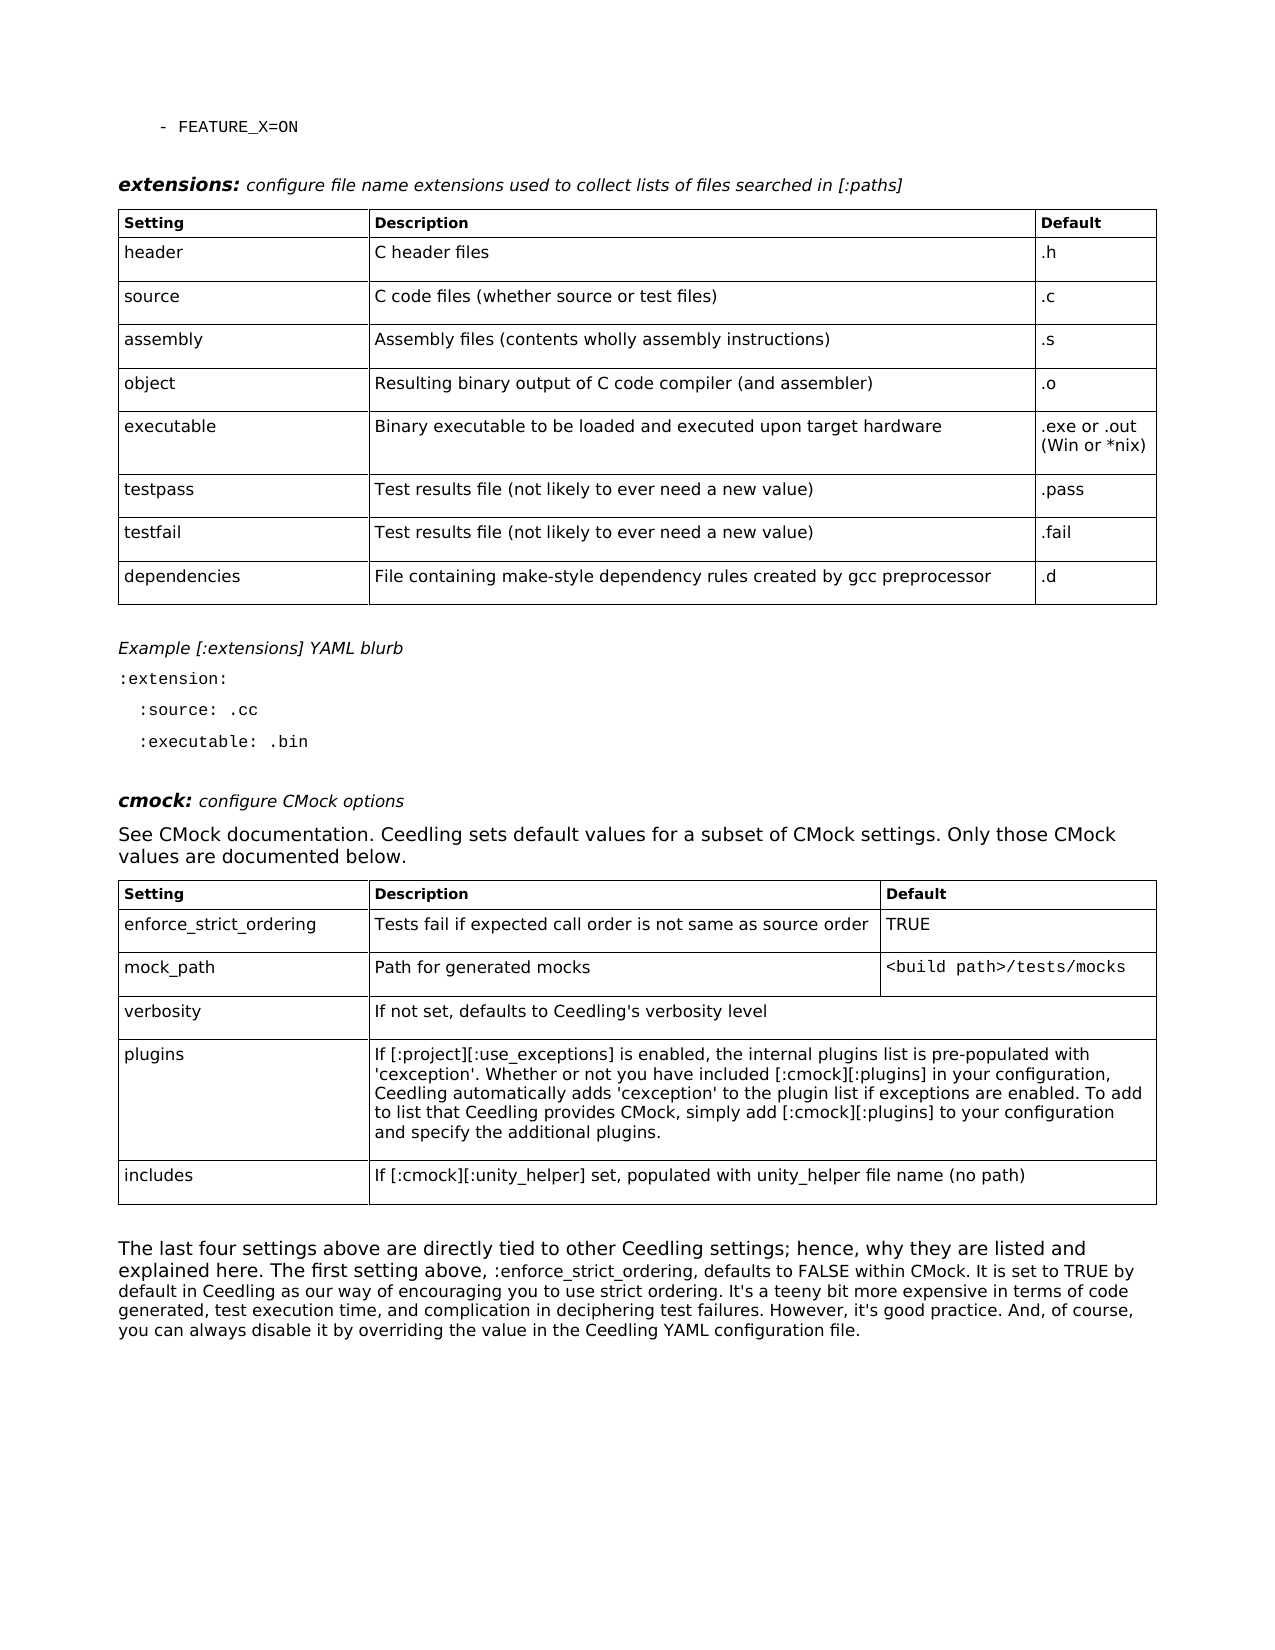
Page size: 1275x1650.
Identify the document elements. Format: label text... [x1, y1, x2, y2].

table_cell source [119, 282, 368, 324]
table_cell Assembly files (contents wholly assembly instructions) [370, 325, 1035, 368]
table_cell TRUE [881, 910, 1156, 952]
table_cell .pass [1036, 475, 1156, 517]
table_cell dependencies [119, 562, 368, 604]
text The last four settings above are directly tied to other Ceedling settings; hence, why they are listed and explained here. The first setting above, :enforce_strict_ordering, defaults to FALSE within CMock. It is set to TRUE by default in Ceedling as our way of encouraging you to use strict ordering. It's a teeny bit more expensive in terms of code generated, test execution time, and complication in deciphering test failures. However, it's good practice. And, of course, you can always disable it by overriding the value in the Ceedling YAML configuration file. [118, 1238, 1157, 1340]
table_header Default [1036, 210, 1156, 237]
table_cell object [119, 369, 368, 411]
table_cell Test results file (not likely to ever need a new value) [370, 518, 1035, 561]
table_cell File containing make-style dependency rules created by gcc preprocessor [370, 562, 1035, 604]
subtitle cmock: configure CMock options [118, 790, 1157, 812]
text :executable: .bin [118, 733, 1157, 752]
table_cell Test results file (not likely to ever need a new value) [370, 475, 1035, 517]
table_cell If [:cmock][:unity_helper] set, populated with unity_helper file name (no path) [370, 1161, 1156, 1204]
table_cell executable [119, 412, 368, 474]
text :source: .cc [118, 702, 1157, 721]
table_cell <build path>/tests/mocks [881, 953, 1156, 996]
table_cell Tests fail if expected call order is not same as source order [370, 910, 880, 952]
table_cell enforce_strict_ordering [119, 910, 368, 952]
table_header Setting [119, 881, 368, 909]
text See CMock documentation. Ceedling sets default values for a subset of CMock settings. Only those CMock values are documented below. [118, 824, 1157, 868]
table_cell testpass [119, 475, 368, 517]
table_cell C header files [370, 238, 1035, 281]
text - FEATURE_X=ON [118, 118, 1157, 137]
table_cell includes [119, 1161, 368, 1204]
table_cell C code files (whether source or test files) [370, 282, 1035, 324]
table_header Description [370, 210, 1035, 237]
table_cell .o [1036, 369, 1156, 411]
table_cell .h [1036, 238, 1156, 281]
table_cell header [119, 238, 368, 281]
text Example [:extensions] YAML blurb [118, 639, 1157, 658]
text :extension: [118, 671, 1157, 689]
table_cell .c [1036, 282, 1156, 324]
table_cell .d [1036, 562, 1156, 604]
table_cell assembly [119, 325, 368, 368]
table_cell Binary executable to be loaded and executed upon target hardware [370, 412, 1035, 474]
table_cell Path for generated mocks [370, 953, 880, 996]
table_cell .exe or .out (Win or *nix) [1036, 412, 1156, 474]
table_cell Resulting binary output of C code compiler (and assembler) [370, 369, 1035, 411]
table_header Description [370, 881, 880, 909]
table_cell .s [1036, 325, 1156, 368]
table_header Default [881, 881, 1156, 909]
subtitle extensions: configure file name extensions used to collect lists of files searched in [:paths] [118, 174, 1157, 196]
table_cell If [:project][:use_exceptions] is enabled, the internal plugins list is pre-populated with 'cexception'. Whether or not you have included [:cmock][:plugins] in your configuration, Ceedling automatically adds 'cexception' to the plugin list if exceptions are enabled. To add to list that Ceedling provides CMock, simply add [:cmock][:plugins] to your configuration and specify the additional plugins. [370, 1040, 1156, 1160]
table_cell .fail [1036, 518, 1156, 561]
table_cell verbosity [119, 997, 368, 1039]
table_cell If not set, defaults to Ceedling's verbosity level [370, 997, 1156, 1039]
table_cell mock_path [119, 953, 368, 996]
table_cell plugins [119, 1040, 368, 1160]
table_header Setting [119, 210, 368, 237]
table_cell testfail [119, 518, 368, 561]
